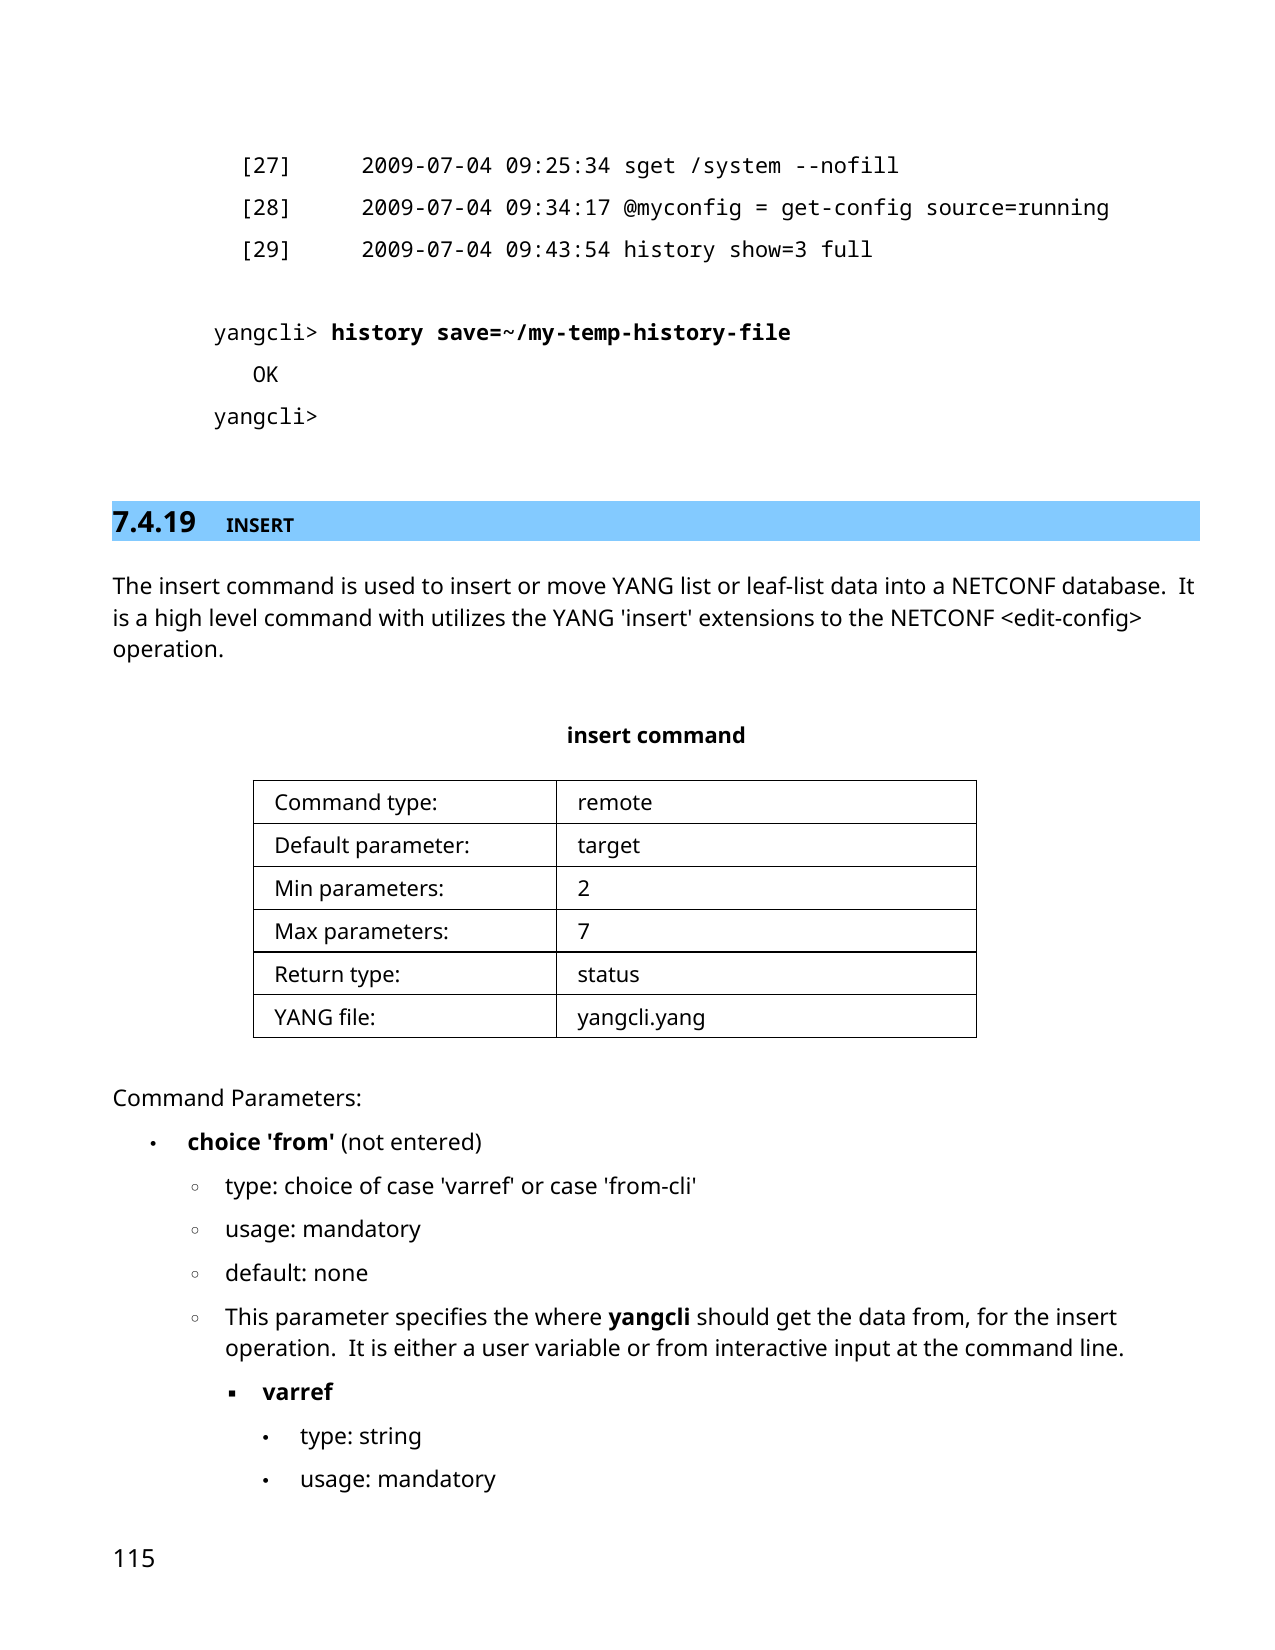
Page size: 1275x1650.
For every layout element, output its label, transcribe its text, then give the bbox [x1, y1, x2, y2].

subtitle insert command [127, 720, 1185, 750]
table_header remote [557, 781, 976, 823]
list default: none [187, 1257, 1200, 1288]
table_cell yangcli.yang [557, 995, 976, 1037]
table_cell status [557, 953, 976, 994]
table_cell YANG file: [254, 995, 556, 1037]
table_cell 2 [557, 867, 976, 908]
text [29] 2009-07-04 09:43:54 history show=3 full [139, 233, 1200, 263]
table_cell Default parameter: [254, 824, 556, 866]
list usage: mandatory [187, 1213, 1200, 1244]
list choice 'from' (not entered) [150, 1126, 1200, 1157]
table_cell 7 [557, 910, 976, 951]
table_cell Min parameters: [254, 867, 556, 908]
table_cell Return type: [254, 953, 556, 994]
text yangcli> [139, 401, 1200, 430]
text OK [139, 359, 1200, 389]
table_cell Max parameters: [254, 910, 556, 951]
list type: choice of case 'varref' or case 'from-cli' [187, 1169, 1200, 1201]
table_cell target [557, 824, 976, 866]
list usage: mandatory [262, 1463, 1200, 1494]
list varref [225, 1376, 1200, 1407]
text The insert command is used to insert or move YANG list or leaf-list data into a NETCONF database. It is a high level command with utilizes the YANG 'insert' extensions to the NETCONF <edit-config> operation. [112, 570, 1200, 664]
table_header Command type: [254, 781, 556, 823]
text [28] 2009-07-04 09:34:17 @myconfig = get-config source=running [139, 192, 1200, 222]
text [27] 2009-07-04 09:25:34 sget /system --nofill [139, 150, 1200, 180]
text yangcli> history save=~/my-temp-history-file [139, 317, 1200, 347]
subtitle insert [112, 501, 1200, 541]
list This parameter specifies the where yangcli should get the data from, for the insert operation. It is either a user variable or from interactive input at the command line. [187, 1301, 1200, 1363]
list type: string [262, 1419, 1200, 1451]
text Command Parameters: [112, 1082, 1200, 1113]
